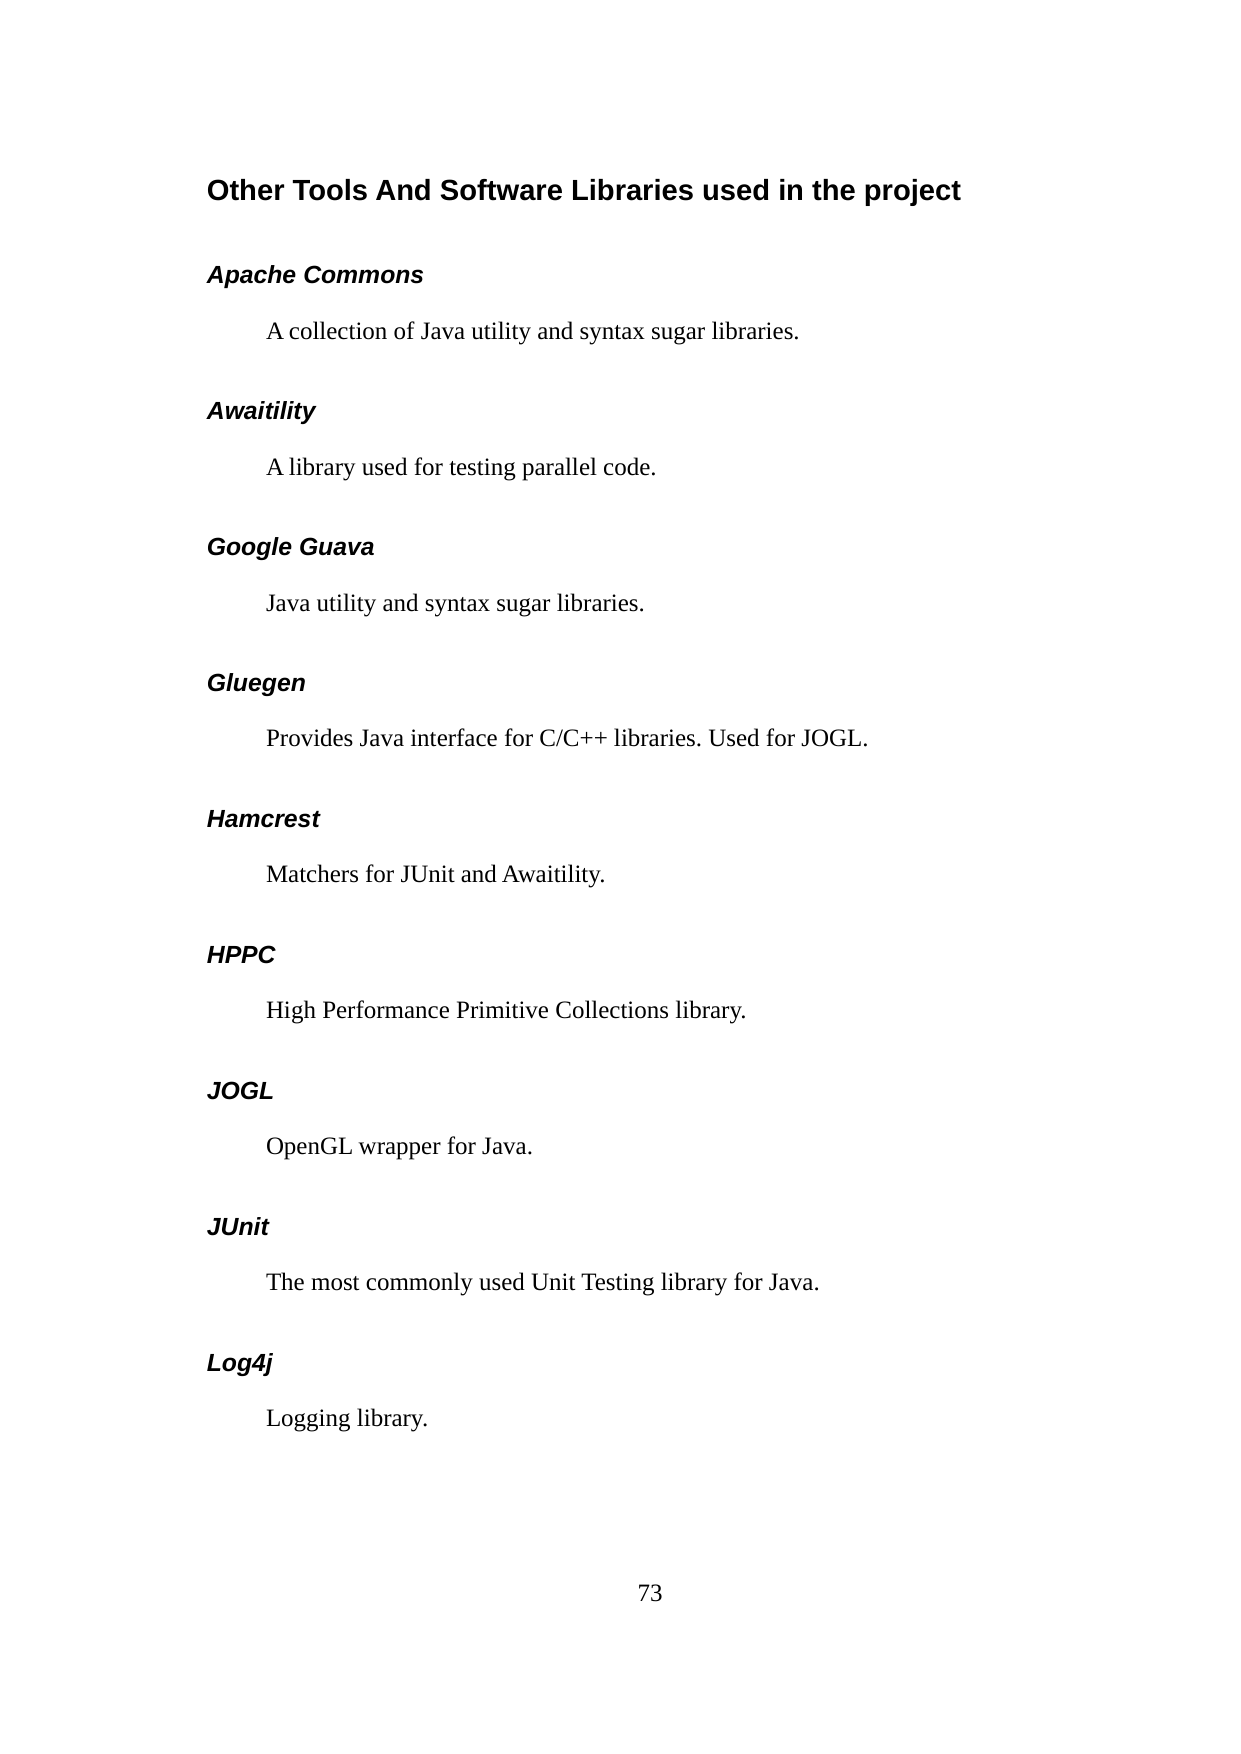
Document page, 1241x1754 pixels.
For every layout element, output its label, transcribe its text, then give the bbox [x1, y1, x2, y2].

subtitle Apache Commons [207, 260, 1093, 289]
text Logging library. [207, 1403, 1093, 1432]
text High Performance Primitive Collections library. [207, 995, 1093, 1024]
subtitle Log4j [207, 1348, 1093, 1376]
subtitle JUnit [207, 1212, 1093, 1241]
text Java utility and syntax sugar libraries. [207, 588, 1093, 616]
subtitle Google Guava [207, 532, 1093, 561]
text A collection of Java utility and syntax sugar libraries. [207, 316, 1093, 344]
text Matchers for JUnit and Awaitility. [207, 859, 1093, 888]
subtitle Hamcrest [207, 804, 1093, 833]
subtitle Awaitility [207, 396, 1093, 425]
subtitle HPPC [207, 940, 1093, 969]
text OpenGL wrapper for Java. [207, 1131, 1093, 1160]
text A library used for testing parallel code. [207, 452, 1093, 480]
subtitle JOGL [207, 1076, 1093, 1104]
subtitle Other Tools And Software Libraries used in the project [207, 173, 1093, 206]
subtitle Gluegen [207, 668, 1093, 697]
text The most commonly used Unit Testing library for Java. [207, 1267, 1093, 1296]
text Provides Java interface for C/C++ libraries. Used for JOGL. [207, 723, 1093, 752]
